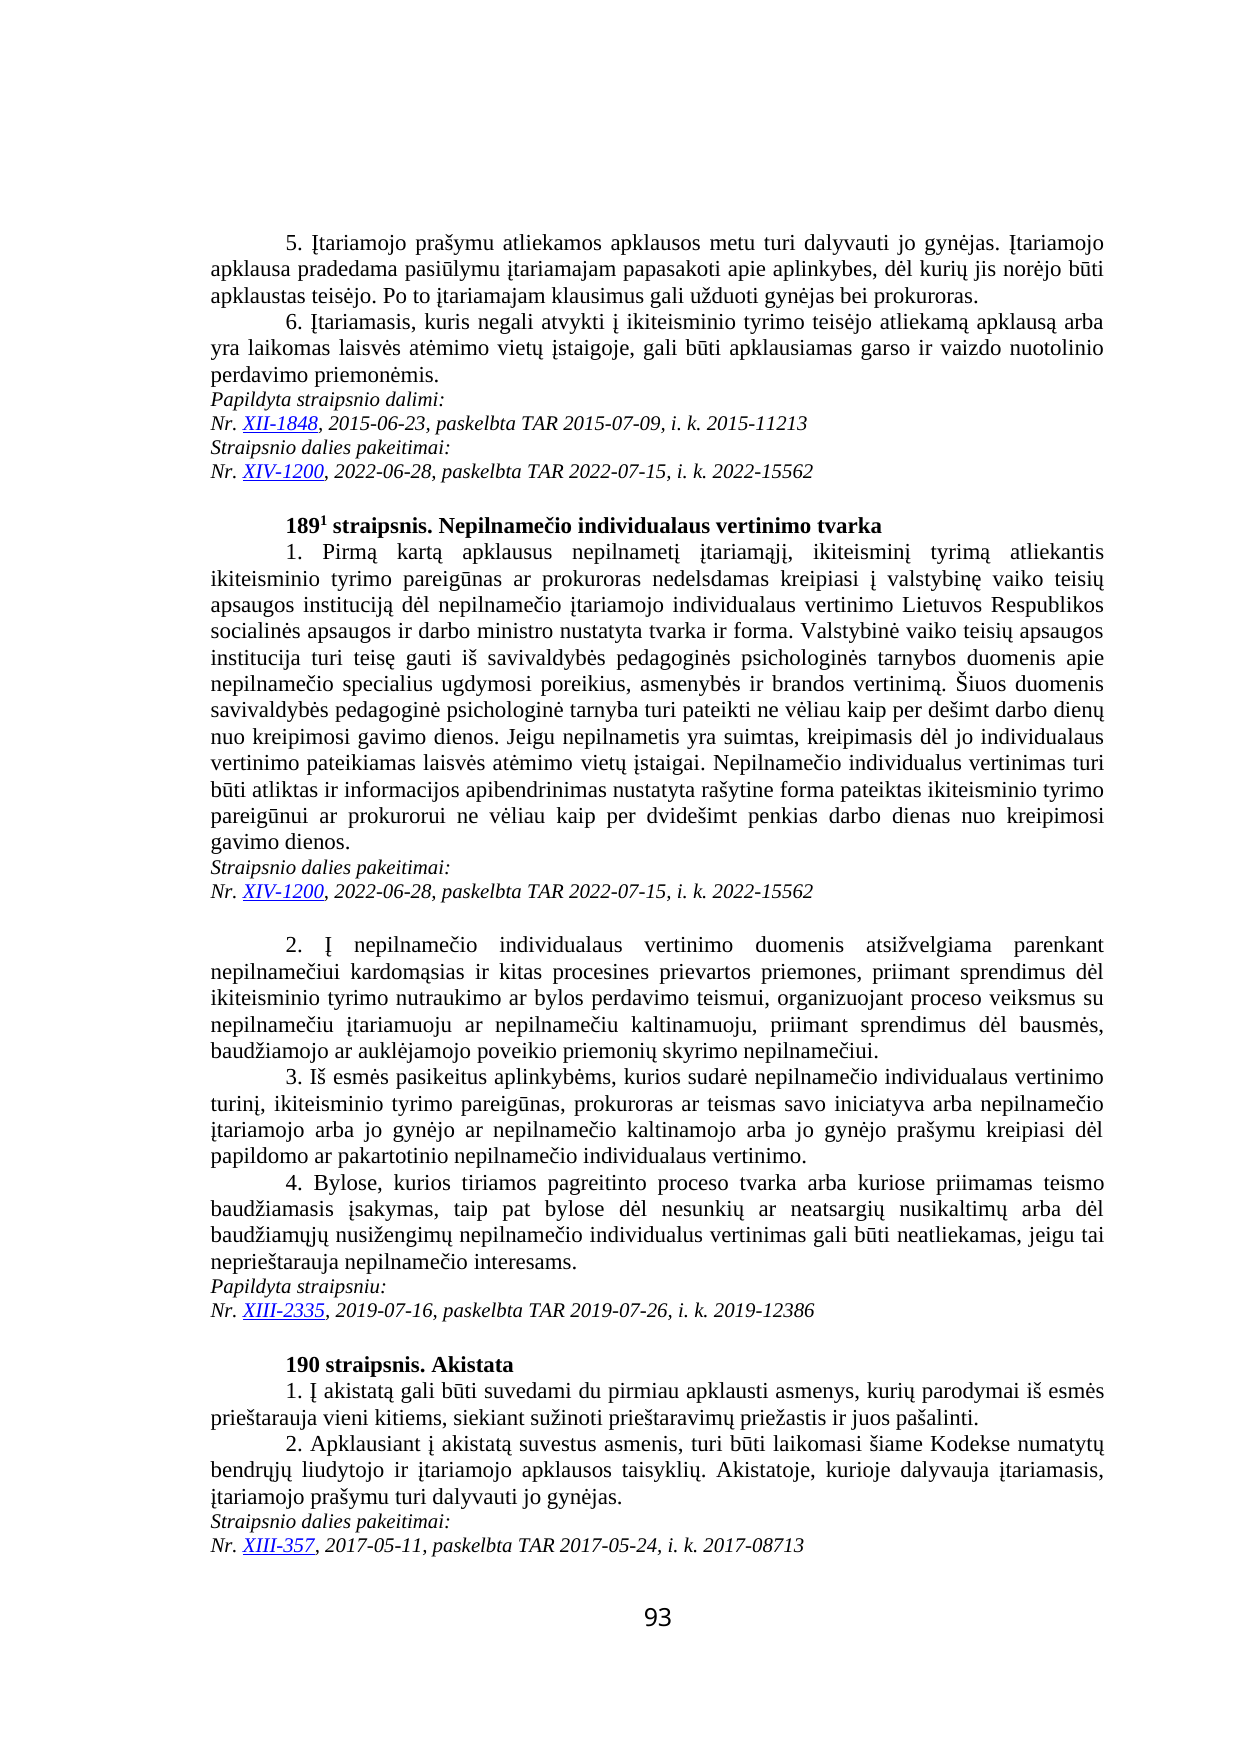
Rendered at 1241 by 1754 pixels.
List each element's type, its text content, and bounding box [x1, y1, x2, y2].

text Straipsnio dalies pakeitimai: [210, 435, 1105, 459]
text Nr. XIV-1200, 2022-06-28, paskelbta TAR 2022-07-15, i. k. 2022-15562 [210, 459, 1105, 483]
text Nr. XIII-2335, 2019-07-16, paskelbta TAR 2019-07-26, i. k. 2019-12386 [210, 1298, 1105, 1322]
text Straipsnio dalies pakeitimai: [210, 1509, 1105, 1533]
text Nr. XII-1848, 2015-06-23, paskelbta TAR 2015-07-09, i. k. 2015-11213 [210, 411, 1105, 435]
text 1891 straipsnis. Nepilnamečio individualaus vertinimo tvarka [210, 512, 1105, 538]
text 1. Pirmą kartą apklausus nepilnametį įtariamąjį, ikiteisminį tyrimą atliekantis ikiteisminio tyrimo pareigūnas ar prokuroras nedelsdamas kreipiasi į valstybinę vaiko teisių apsaugos instituciją dėl nepilnamečio įtariamojo individualaus vertinimo Lietuvos Respublikos socialinės apsaugos ir darbo ministro nustatyta tvarka ir forma. Valstybinė vaiko teisių apsaugos institucija turi teisę gauti iš savivaldybės pedagoginės psichologinės tarnybos duomenis apie nepilnamečio specialius ugdymosi poreikius, asmenybės ir brandos vertinimą. Šiuos duomenis savivaldybės pedagoginė psichologinė tarnyba turi pateikti ne vėliau kaip per dešimt darbo dienų nuo kreipimosi gavimo dienos. Jeigu nepilnametis yra suimtas, kreipimasis dėl jo individualaus vertinimo pateikiamas laisvės atėmimo vietų įstaigai. Nepilnamečio individualus vertinimas turi būti atliktas ir informacijos apibendrinimas nustatyta rašytine forma pateiktas ikiteisminio tyrimo pareigūnui ar prokurorui ne vėliau kaip per dvidešimt penkias darbo dienas nuo kreipimosi gavimo dienos. [210, 538, 1105, 855]
text 2. Apklausiant į akistatą suvestus asmenis, turi būti laikomasi šiame Kodekse numatytų bendrųjų liudytojo ir įtariamojo apklausos taisyklių. Akistatoje, kurioje dalyvauja įtariamasis, įtariamojo prašymu turi dalyvauti jo gynėjas. [210, 1430, 1105, 1509]
text 4. Bylose, kurios tiriamos pagreitinto proceso tvarka arba kuriose priimamas teismo baudžiamasis įsakymas, taip pat bylose dėl nesunkių ar neatsargių nusikaltimų arba dėl baudžiamųjų nusižengimų nepilnamečio individualus vertinimas gali būti neatliekamas, jeigu tai neprieštarauja nepilnamečio interesams. [210, 1169, 1105, 1274]
text 5. Įtariamojo prašymu atliekamos apklausos metu turi dalyvauti jo gynėjas. Įtariamojo apklausa pradedama pasiūlymu įtariamajam papasakoti apie aplinkybes, dėl kurių jis norėjo būti apklaustas teisėjo. Po to įtariamajam klausimus gali užduoti gynėjas bei prokuroras. [210, 229, 1105, 308]
text 3. Iš esmės pasikeitus aplinkybėms, kurios sudarė nepilnamečio individualaus vertinimo turinį, ikiteisminio tyrimo pareigūnas, prokuroras ar teismas savo iniciatyva arba nepilnamečio įtariamojo arba jo gynėjo ar nepilnamečio kaltinamojo arba jo gynėjo prašymu kreipiasi dėl papildomo ar pakartotinio nepilnamečio individualaus vertinimo. [210, 1063, 1105, 1169]
text 2. Į nepilnamečio individualaus vertinimo duomenis atsižvelgiama parenkant nepilnamečiui kardomąsias ir kitas procesines prievartos priemones, priimant sprendimus dėl ikiteisminio tyrimo nutraukimo ar bylos perdavimo teismui, organizuojant proceso veiksmus su nepilnamečiu įtariamuoju ar nepilnamečiu kaltinamuoju, priimant sprendimus dėl bausmės, baudžiamojo ar auklėjamojo poveikio priemonių skyrimo nepilnamečiui. [210, 932, 1105, 1063]
text 190 straipsnis. Akistata [210, 1351, 1105, 1377]
text 1. Į akistatą gali būti suvedami du pirmiau apklausti asmenys, kurių parodymai iš esmės prieštarauja vieni kitiems, siekiant sužinoti prieštaravimų priežastis ir juos pašalinti. [210, 1377, 1105, 1430]
text Nr. XIII-357, 2017-05-11, paskelbta TAR 2017-05-24, i. k. 2017-08713 [210, 1533, 1105, 1557]
text 6. Įtariamasis, kuris negali atvykti į ikiteisminio tyrimo teisėjo atliekamą apklausą arba yra laikomas laisvės atėmimo vietų įstaigoje, gali būti apklausiamas garso ir vaizdo nuotolinio perdavimo priemonėmis. [210, 308, 1105, 387]
text Straipsnio dalies pakeitimai: [210, 855, 1105, 879]
text Papildyta straipsnio dalimi: [210, 387, 1105, 411]
text Papildyta straipsniu: [210, 1274, 1105, 1298]
text Nr. XIV-1200, 2022-06-28, paskelbta TAR 2022-07-15, i. k. 2022-15562 [210, 879, 1105, 903]
